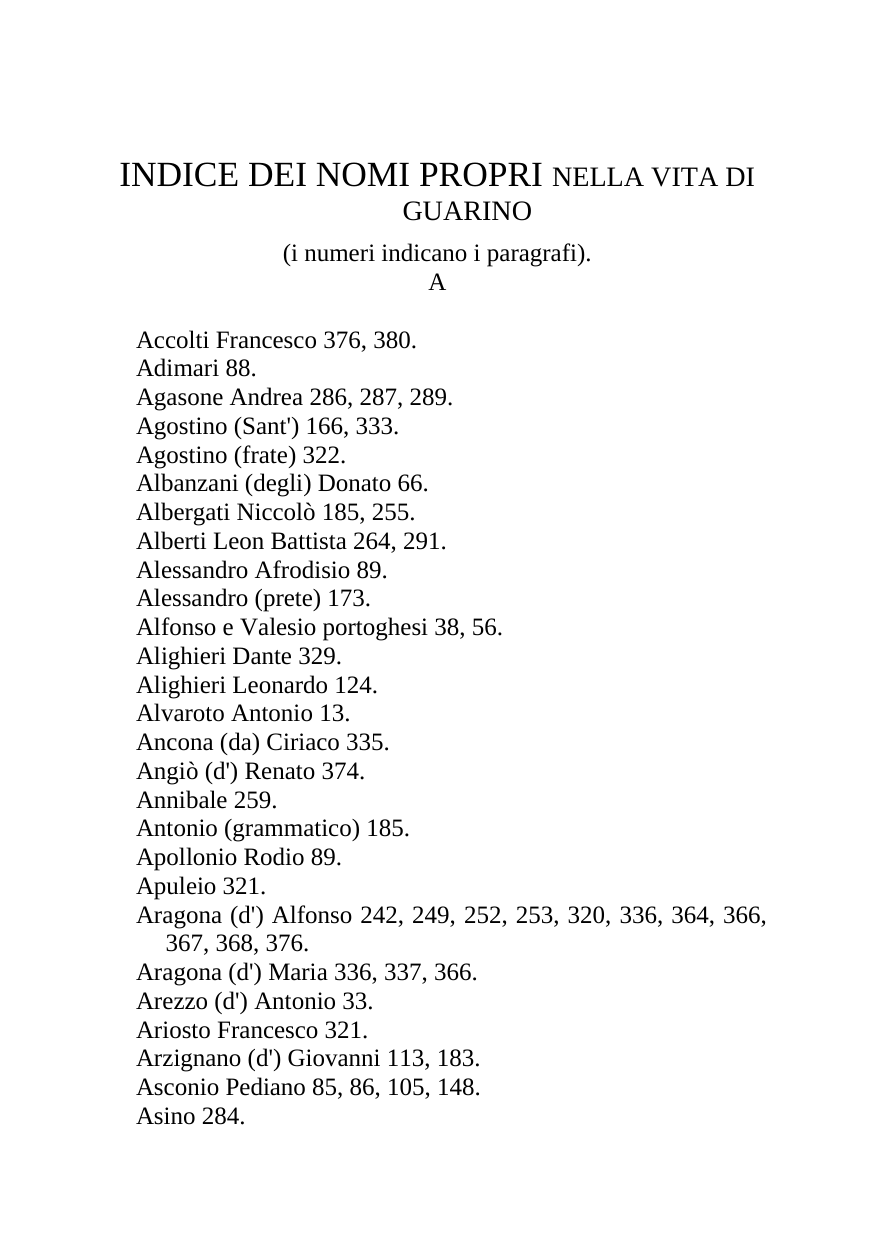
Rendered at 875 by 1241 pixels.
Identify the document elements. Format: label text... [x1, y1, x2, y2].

text Adimari 88. [136, 353, 768, 382]
text Agasone Andrea 286, 287, 289. [136, 382, 768, 411]
text Alessandro Afrodisio 89. [136, 555, 768, 583]
text Asconio Pediano 85, 86, 105, 148. [136, 1072, 768, 1101]
text Ariosto Francesco 321. [136, 1015, 768, 1043]
text Apuleio 321. [136, 871, 768, 900]
text Arzignano (d') Giovanni 113, 183. [136, 1043, 768, 1072]
text Alighieri Leonardo 124. [136, 670, 768, 698]
text Alberti Leon Battista 264, 291. [136, 526, 768, 555]
text (i numeri indicano i paragrafi). [106, 238, 768, 267]
text Aragona (d') Alfonso 242, 249, 252, 253, 320, 336, 364, 366, 367, 368, 376. [136, 900, 768, 957]
text Agostino (Sant') 166, 333. [136, 411, 768, 440]
text Ancona (da) Ciriaco 335. [136, 727, 768, 756]
text Arezzo (d') Antonio 33. [136, 986, 768, 1015]
text A [106, 267, 768, 296]
text Angiò (d') Renato 374. [136, 756, 768, 785]
text Albanzani (degli) Donato 66. [136, 468, 768, 497]
text Annibale 259. [136, 785, 768, 813]
text Accolti Francesco 376, 380. [136, 325, 768, 353]
text Albergati Niccolò 185, 255. [136, 497, 768, 526]
text Alfonso e Valesio portoghesi 38, 56. [136, 612, 768, 641]
subtitle INDICE DEI NOMI PROPRI NELLA VITA DI GUARINO [106, 153, 768, 226]
text Asino 284. [136, 1101, 768, 1130]
text Alighieri Dante 329. [136, 641, 768, 670]
text Alessandro (prete) 173. [136, 583, 768, 612]
text Aragona (d') Maria 336, 337, 366. [136, 957, 768, 986]
text Alvaroto Antonio 13. [136, 698, 768, 727]
text Apollonio Rodio 89. [136, 842, 768, 871]
text Agostino (frate) 322. [136, 440, 768, 468]
text Antonio (grammatico) 185. [136, 813, 768, 842]
